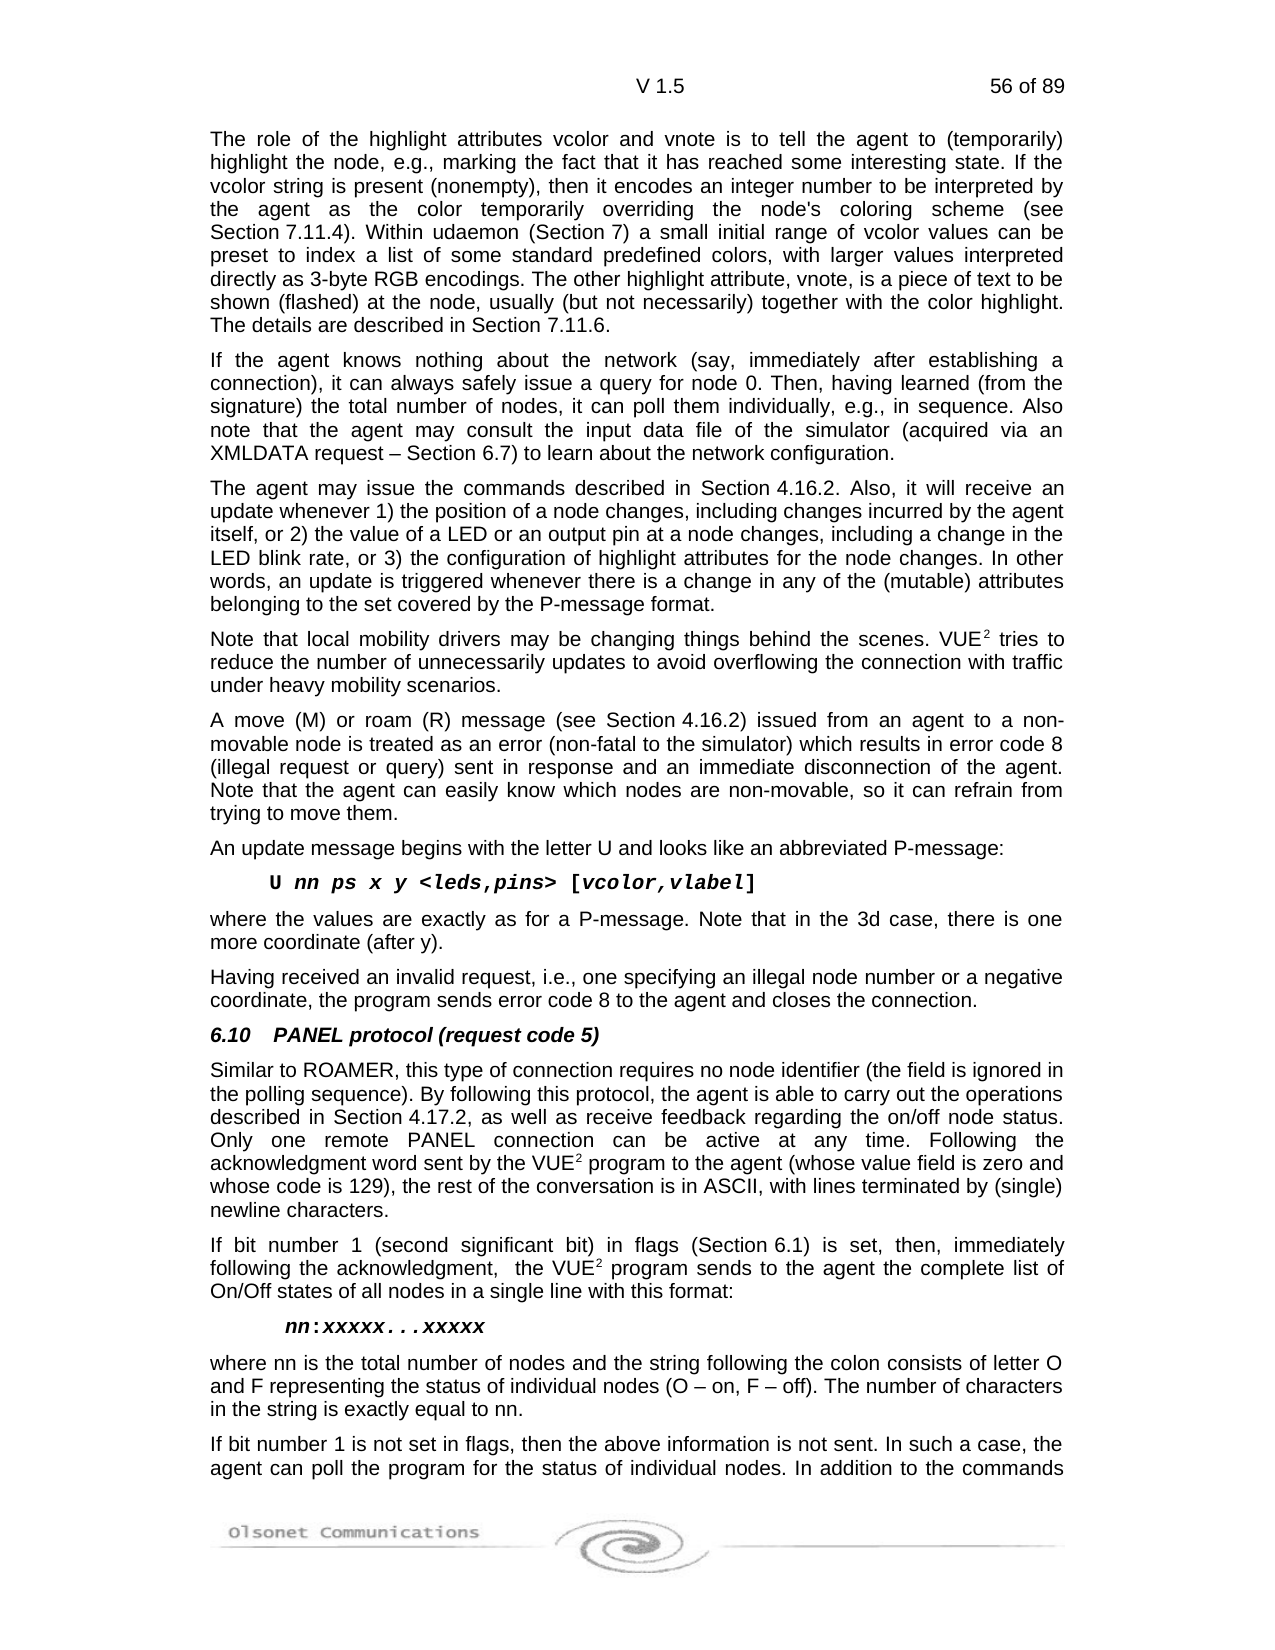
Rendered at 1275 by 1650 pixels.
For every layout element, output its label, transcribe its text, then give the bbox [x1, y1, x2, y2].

text The agent may issue the commands described in Section 4.16.2. Also, it will receive an update whenever 1) the position of a node changes, including changes incurred by the agent itself, or 2) the value of a LED or an output pin at a node changes, including a change in the LED blink rate, or 3) the configuration of highlight attributes for the node changes. In other words, an update is triggered whenever there is a change in any of the (mutable) attributes belonging to the set covered by the P-message format. [210, 476, 1065, 616]
text Having received an invalid request, i.e., one specifying an illegal node number or a negative coordinate, the program sends error code 8 to the agent and closes the connection. [210, 966, 1065, 1012]
picture [210, 1504, 1065, 1596]
text Similar to ROAMER, this type of connection requires no node identifier (the field is ignored in the polling sequence). By following this protocol, the agent is able to carry out the operations described in Section 4.17.2, as well as receive feedback regarding the on/off node status. Only one remote PANEL connection can be active at any time. Following the acknowledgment word sent by the VUE2 program to the agent (whose value field is zero and whose code is 129), the rest of the conversation is in ASCII, with lines terminated by (single) newline characters. [210, 1059, 1065, 1221]
text If bit number 1 (second significant bit) in flags (Section 6.1) is set, then, immediately following the acknowledgment, the VUE2 program sends to the agent the complete list of On/Off states of all nodes in a single line with this format: [210, 1233, 1065, 1303]
text If bit number 1 is not set in flags, then the above information is not sent. In such a case, the agent can poll the program for the status of individual nodes. In addition to the commands [210, 1433, 1065, 1479]
text The role of the highlight attributes vcolor and vnote is to tell the agent to (temporarily) highlight the node, e.g., marking the fact that it has reached some interesting state. If the vcolor string is present (nonempty), then it encodes an integer number to be interpreted by the agent as the color temporarily overriding the node's coloring scheme (see Section 7.11.4). Within udaemon (Section 7) a small initial range of vcolor values can be preset to index a list of some standard predefined colors, with larger values interpreted directly as 3-byte RGB encodings. The other highlight attribute, vnote, is a piece of text to be shown (flashed) at the node, usually (but not necessarily) together with the color highlight. The details are described in Section 7.11.6. [210, 128, 1065, 337]
text U nn ps x y <leds,pins> [vcolor,vlabel] [269, 872, 1065, 896]
text If the agent knows nothing about the network (say, immediately after establishing a connection), it can always safely issue a query for node 0. Then, having learned (from the signature) the total number of nodes, it can poll them individually, e.g., in sequence. Also note that the agent may consult the input data file of the simulator (acquired via an XMLDATA request – Section 6.7) to learn about the network configuration. [210, 348, 1065, 465]
text An update message begins with the letter U and looks like an abbreviated P-message: [210, 837, 1065, 860]
text where the values are exactly as for a P-message. Note that in the 3d case, there is one more coordinate (after y). [210, 907, 1065, 954]
text A move (M) or roam (R) message (see Section 4.16.2) issued from an agent to a non-movable node is treated as an error (non-fatal to the simulator) which results in error code 8 (illegal request or query) sent in response and an immediate disconnection of the agent. Note that the agent can easily know which nodes are non-movable, so it can refrain from trying to move them. [210, 709, 1065, 825]
text nn:xxxxx...xxxxx [210, 1315, 1065, 1340]
text where nn is the total number of nodes and the string following the colon consists of letter O and F representing the status of individual nodes (O – on, F – off). The number of characters in the string is exactly equal to nn. [210, 1352, 1065, 1421]
subtitle PANEL protocol (request code 5) [210, 1024, 1065, 1047]
text Note that local mobility drivers may be changing things behind the scenes. VUE2 tries to reduce the number of unnecessarily updates to avoid overflowing the connection with traffic under heavy mobility scenarios. [210, 628, 1065, 697]
